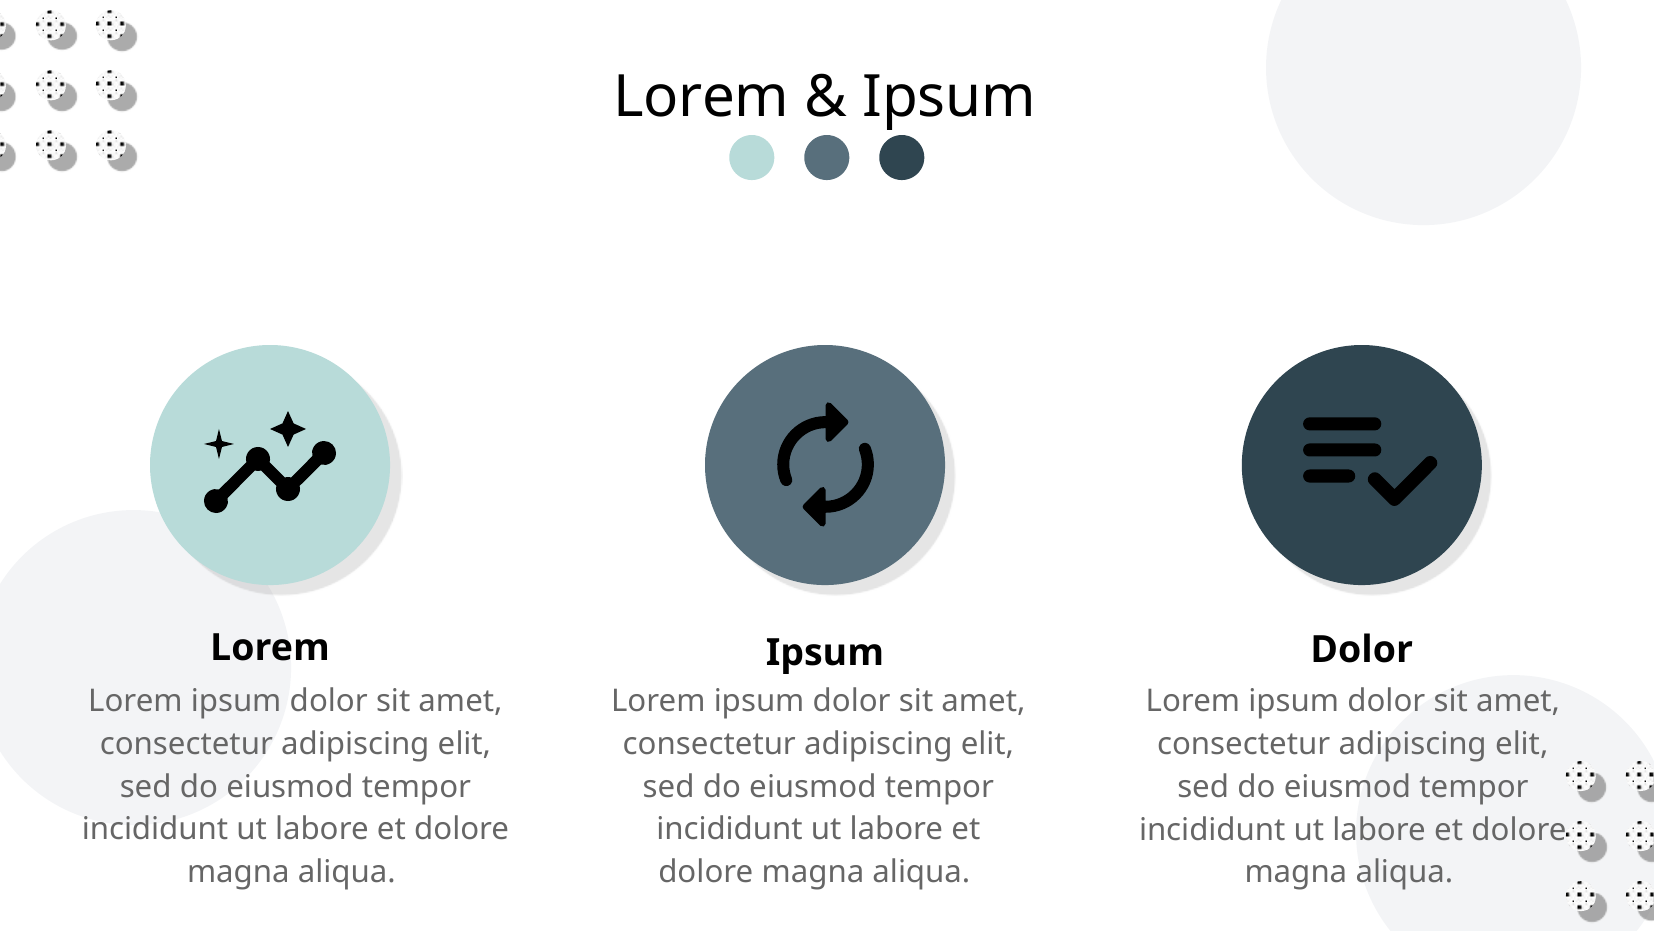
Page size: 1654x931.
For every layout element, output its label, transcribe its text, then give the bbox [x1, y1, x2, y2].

text_box Ipsum [720, 618, 931, 670]
picture [35, 130, 67, 161]
text_box Dolor [1256, 615, 1467, 670]
picture [95, 130, 127, 161]
text_box Lorem ipsum dolor sit amet, consectetur adipiscing elit, sed do eiusmod tempor incididunt ut labore et dolore magna aliqua. [1122, 670, 1585, 931]
text_box Lorem ipsum dolor sit amet, consectetur adipiscing elit, sed do eiusmod tempor incididunt ut labore et dolore magna aliqua. [590, 670, 1047, 931]
picture [95, 70, 126, 101]
picture [95, 10, 126, 41]
picture [35, 10, 66, 41]
text_box [729, 135, 775, 181]
picture [35, 70, 66, 101]
picture [195, 390, 346, 541]
picture [1585, 881, 1596, 911]
text_box [705, 345, 946, 586]
text_box [150, 345, 391, 586]
picture [1585, 821, 1596, 851]
picture [0, 133, 7, 158]
text_box Lorem [165, 612, 376, 670]
picture [0, 73, 6, 98]
text_box Lorem & Ipsum [420, 46, 1231, 141]
picture [1625, 880, 1654, 912]
picture [750, 388, 902, 541]
picture [0, 13, 6, 38]
picture [1625, 760, 1654, 792]
text_box Lorem ipsum dolor sit amet, consectetur adipiscing elit, sed do eiusmod tempor incididunt ut labore et dolore magna aliqua. [60, 670, 532, 931]
text_box [879, 135, 925, 181]
picture [1585, 761, 1596, 791]
picture [1286, 375, 1450, 538]
text_box [1241, 345, 1482, 586]
picture [1625, 821, 1654, 852]
text_box [804, 135, 850, 181]
